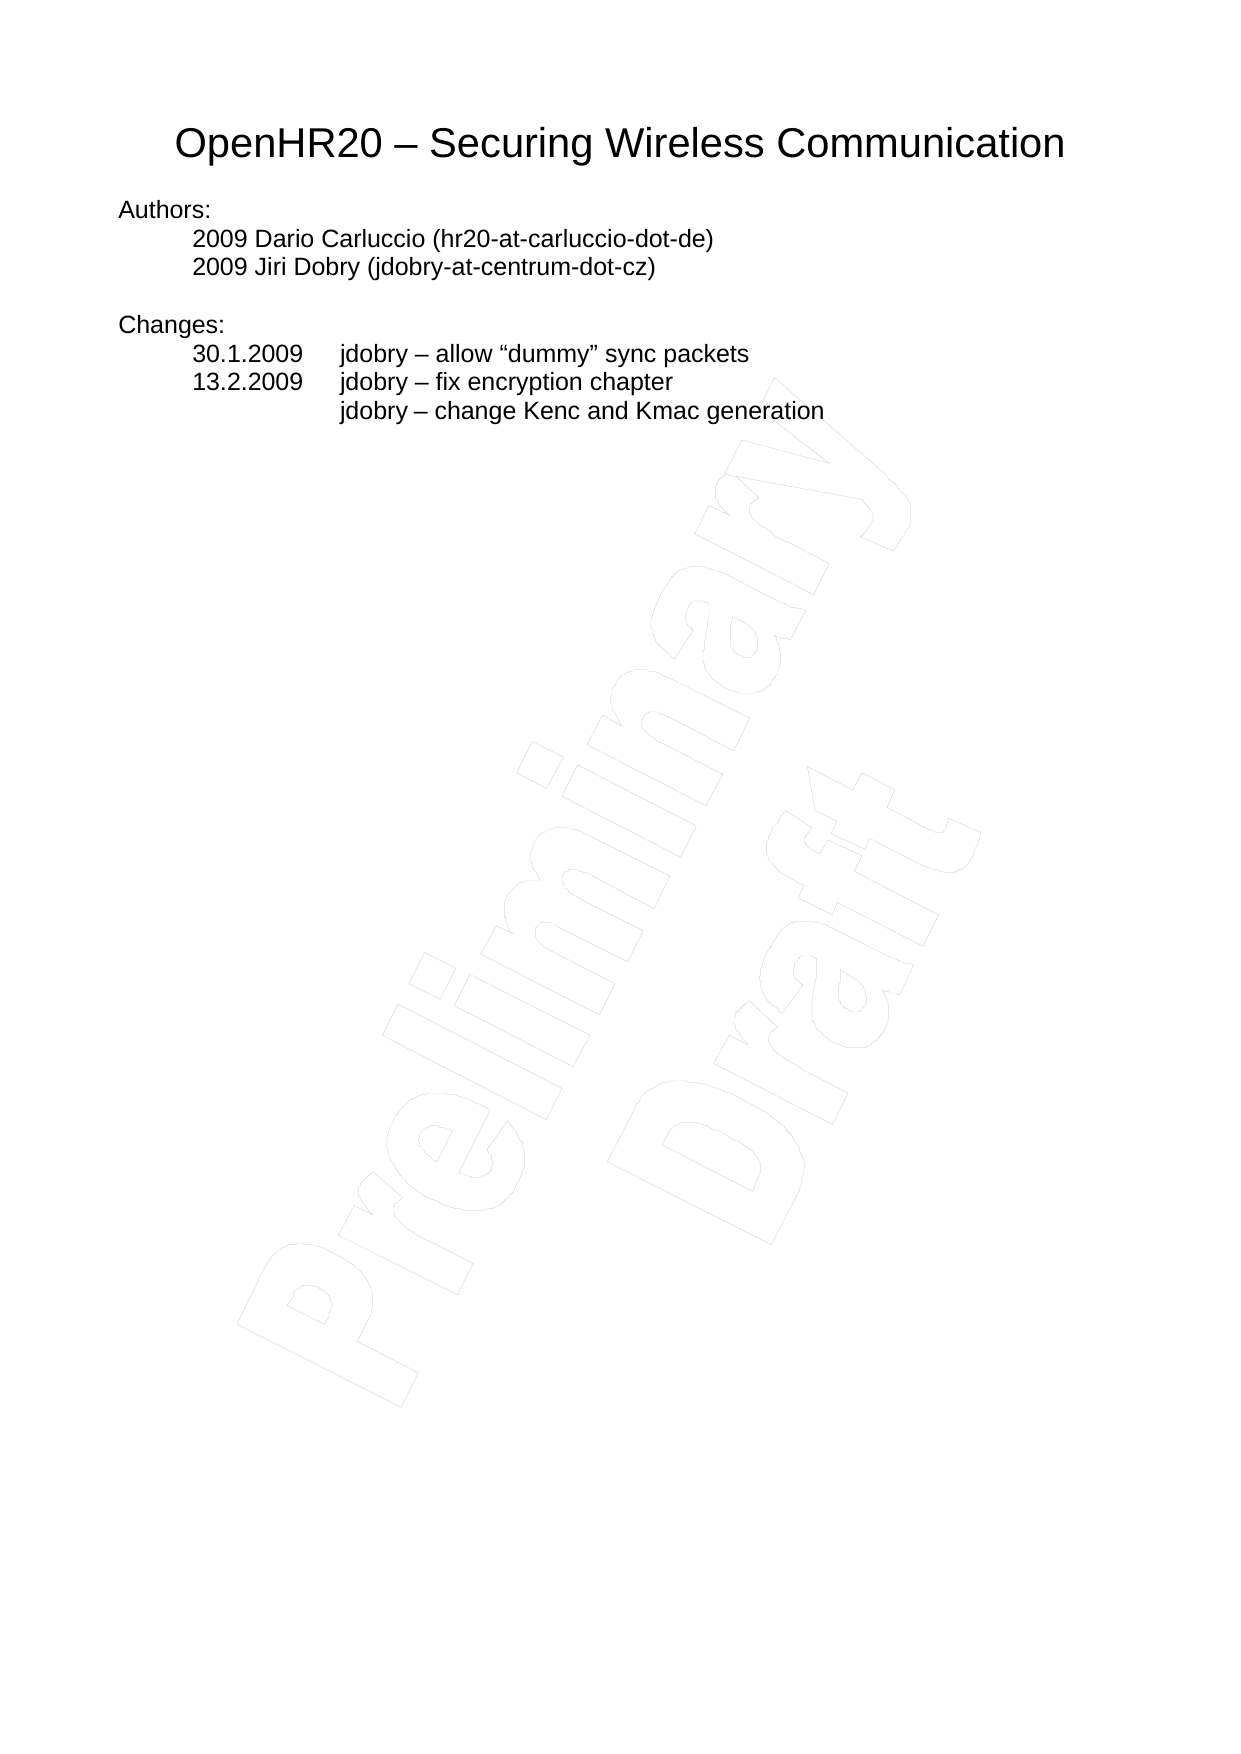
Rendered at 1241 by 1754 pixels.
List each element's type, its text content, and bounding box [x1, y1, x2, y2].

text 30.1.2009 jdobry – allow “dummy” sync packets [118, 338, 1122, 367]
text jdobry – change Kenc and Kmac generation [118, 396, 1122, 425]
text 2009 Dario Carluccio (hr20-at-carluccio-dot-de) [118, 223, 1122, 252]
text 2009 Jiri Dobry (jdobry-at-centrum-dot-cz) [118, 252, 1122, 281]
text Changes: [118, 310, 1122, 338]
text 13.2.2009 jdobry – fix encryption chapter [118, 367, 1122, 396]
text OpenHR20 – Securing Wireless Communication [118, 118, 1122, 166]
text Authors: [118, 195, 1122, 223]
